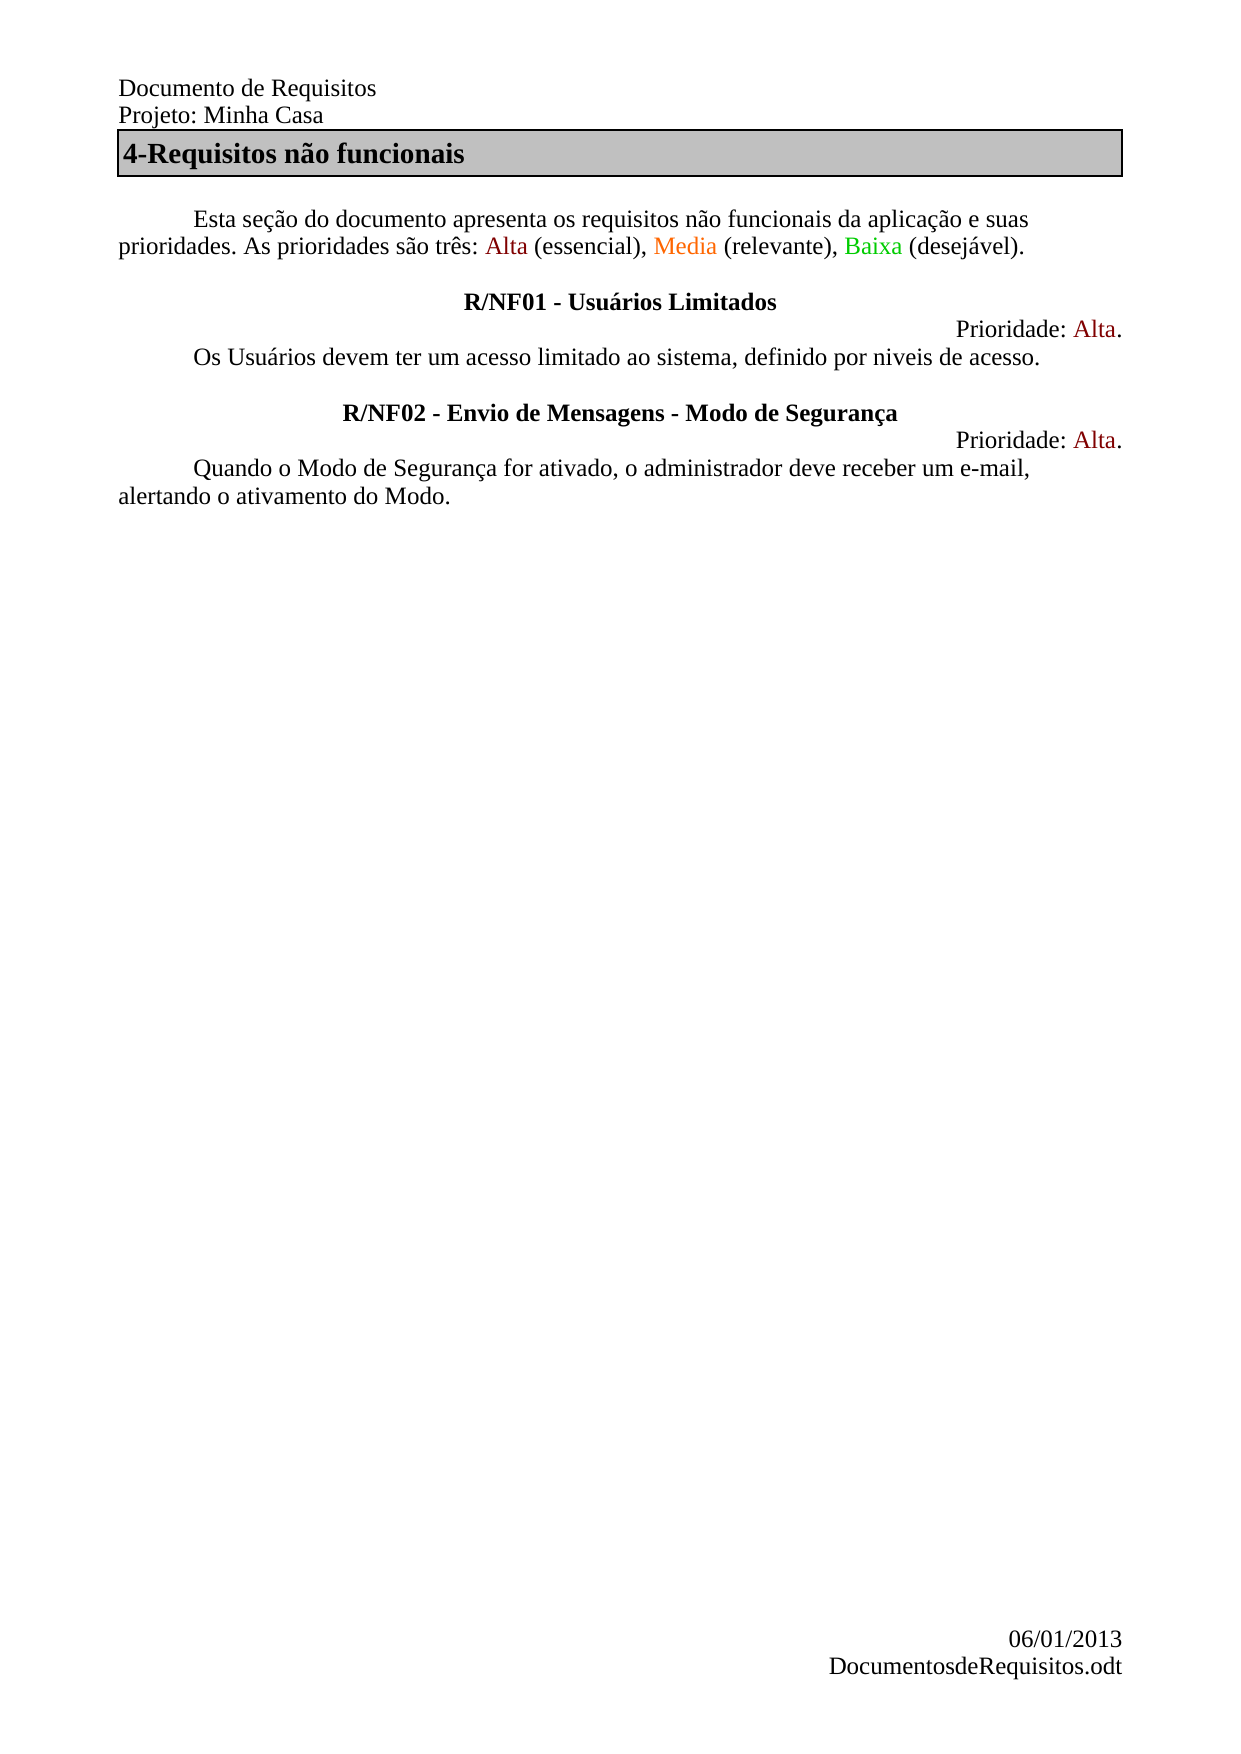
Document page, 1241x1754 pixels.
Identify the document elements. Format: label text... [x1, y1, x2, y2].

table_header 4-Requisitos não funcionais [119, 131, 1121, 175]
text Prioridade: Alta. [118, 426, 1122, 454]
text Esta seção do documento apresenta os requisitos não funcionais da aplicação e suas prioridades. As prioridades são três: Alta (essencial), Media (relevante), Baixa (desejável). [118, 205, 1122, 260]
text Prioridade: Alta. [118, 316, 1122, 343]
text R/NF01 - Usuários Limitados [118, 288, 1122, 316]
text Quando o Modo de Segurança for ativado, o administrador deve receber um e-mail, alertando o ativamento do Modo. [118, 454, 1122, 509]
text Os Usuários devem ter um acesso limitado ao sistema, definido por niveis de acesso. [118, 343, 1122, 371]
text R/NF02 - Envio de Mensagens - Modo de Segurança [118, 399, 1122, 426]
